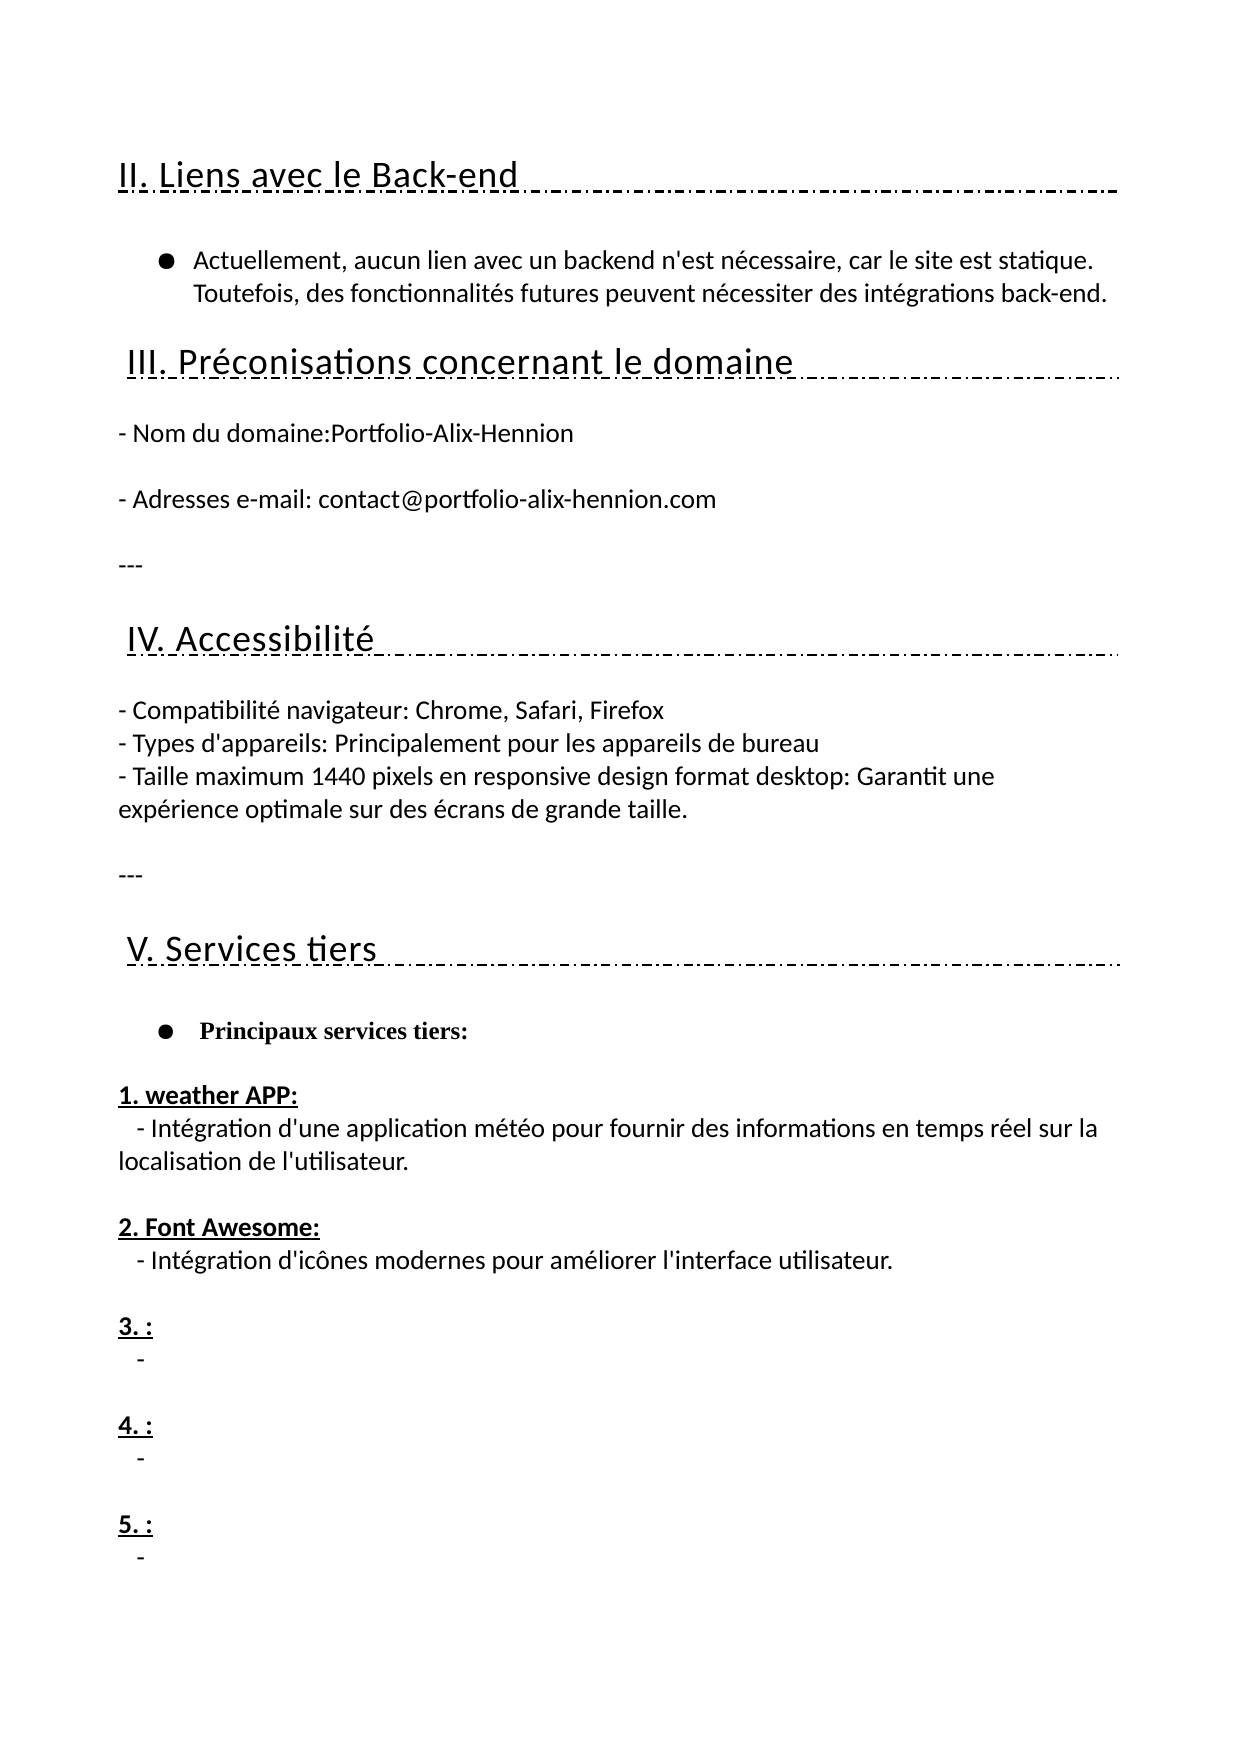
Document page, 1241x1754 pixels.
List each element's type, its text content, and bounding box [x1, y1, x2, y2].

text 2. Font Awesome: [118, 1210, 1122, 1243]
text 1. weather APP: [118, 1078, 1122, 1111]
text II. Liens avec le Back-end [118, 151, 1122, 197]
text - Types d'appareils: Principalement pour les appareils de bureau [118, 726, 1122, 759]
text IV. Accessibilité [118, 614, 1122, 660]
list Actuellement, aucun lien avec un backend n'est nécessaire, car le site est statique. Toutefois, des fonctionnalités futures peuvent nécessiter des intégrations back-end. [156, 243, 1122, 309]
text --- [118, 858, 1122, 892]
text III. Préconisations concernant le domaine [118, 338, 1122, 383]
text - [118, 1441, 1122, 1474]
text --- [118, 548, 1122, 582]
text - Taille maximum 1440 pixels en responsive design format desktop: Garantit une expérience optimale sur des écrans de grande taille. [118, 759, 1122, 826]
text - Intégration d'une application météo pour fournir des informations en temps réel sur la localisation de l'utilisateur. [118, 1111, 1122, 1177]
text - Adresses e-mail: contact@portfolio-alix-hennion.com [118, 482, 1122, 516]
text - Compatibilité navigateur: Chrome, Safari, Firefox [118, 693, 1122, 726]
list Principaux services tiers: [156, 1016, 1122, 1045]
text V. Services tiers [118, 924, 1122, 970]
text 5. : [118, 1507, 1122, 1540]
text - [118, 1540, 1122, 1573]
text - Intégration d'icônes modernes pour améliorer l'interface utilisateur. [118, 1243, 1122, 1276]
text - [118, 1342, 1122, 1375]
text - Nom du domaine:Portfolio-Alix-Hennion [118, 416, 1122, 449]
text 4. : [118, 1408, 1122, 1441]
text 3. : [118, 1309, 1122, 1342]
